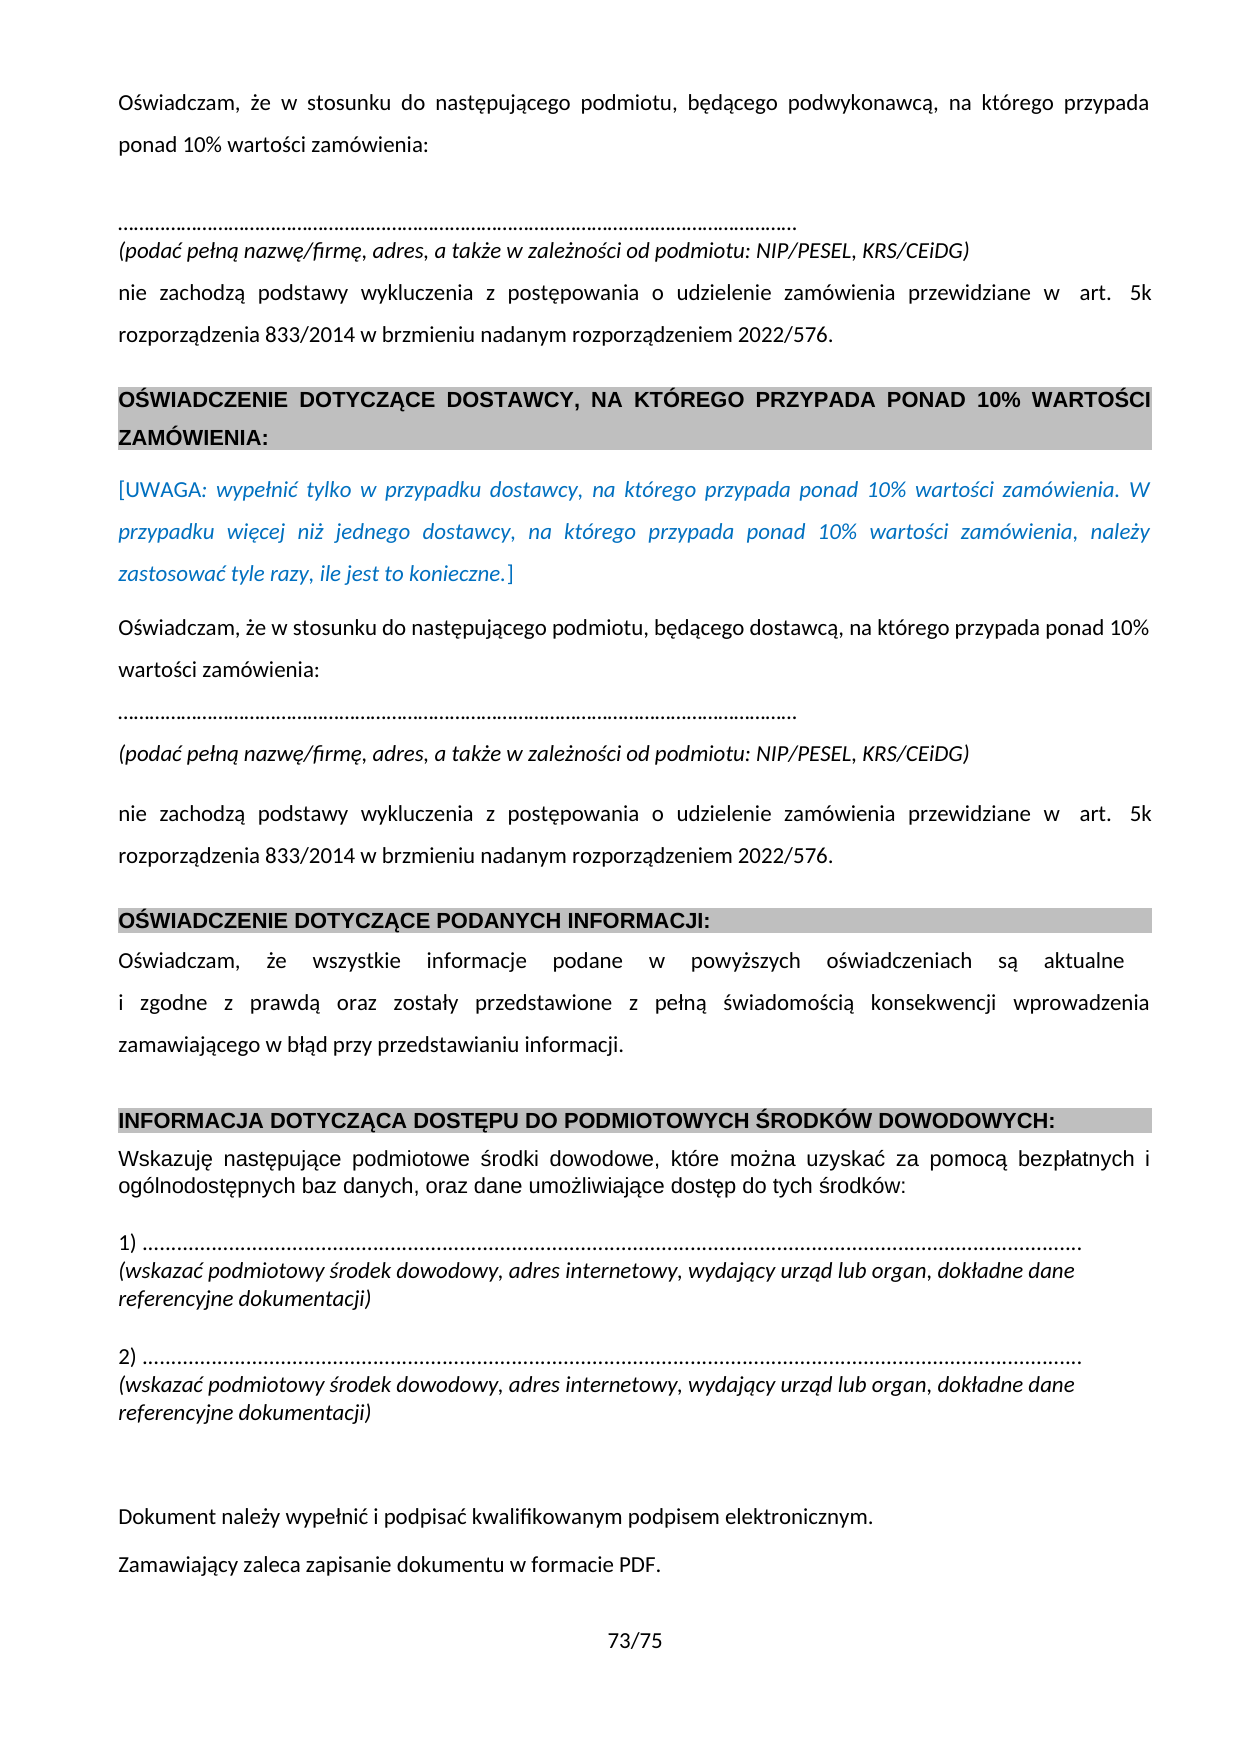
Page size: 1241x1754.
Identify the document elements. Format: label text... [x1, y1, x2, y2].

text nie zachodzą podstawy wykluczenia z postępowania o udzielenie zamówienia przewidziane w art. 5k rozporządzenia 833/2014 w brzmieniu nadanym rozporządzeniem 2022/576. [118, 799, 1152, 869]
text 1) ................................................................................................................................................................... [118, 1228, 1152, 1256]
text (wskazać podmiotowy środek dowodowy, adres internetowy, wydający urząd lub organ, dokładne dane referencyjne dokumentacji) [118, 1370, 1152, 1426]
text (podać pełną nazwę/firmę, adres, a także w zależności od podmiotu: NIP/PESEL, KRS/CEiDG) [118, 739, 1152, 767]
text nie zachodzą podstawy wykluczenia z postępowania o udzielenie zamówienia przewidziane w art. 5k rozporządzenia 833/2014 w brzmieniu nadanym rozporządzeniem 2022/576. [118, 278, 1152, 348]
text ………………………………………………………………………………………………………………… [118, 208, 1152, 236]
text Zamawiający zaleca zapisanie dokumentu w formacie PDF. [118, 1550, 1152, 1578]
text [UWAGA: wypełnić tylko w przypadku dostawcy, na którego przypada ponad 10% wartości zamówienia. W przypadku więcej niż jednego dostawcy, na którego przypada ponad 10% wartości zamówienia, należy zastosować tyle razy, ile jest to konieczne.] [118, 475, 1152, 587]
text OŚWIADCZENIE DOTYCZĄCE PODANYCH INFORMACJI: [118, 908, 1152, 933]
text INFORMACJA DOTYCZĄCA DOSTĘPU DO PODMIOTOWYCH ŚRODKÓW DOWODOWYCH: [118, 1108, 1152, 1133]
text ………………………………………………………………………………………………………………… [118, 697, 1152, 725]
text Oświadczam, że wszystkie informacje podane w powyższych oświadczeniach są aktualne i zgodne z prawdą oraz zostały przedstawione z pełną świadomością konsekwencji wprowadzenia zamawiającego w błąd przy przedstawianiu informacji. [118, 946, 1152, 1058]
text 2) ................................................................................................................................................................... [118, 1342, 1152, 1370]
text OŚWIADCZENIE DOTYCZĄCE DOSTAWCY, NA KTÓREGO PRZYPADA PONAD 10% WARTOŚCI ZAMÓWIENIA: [118, 387, 1152, 450]
text Wskazuję następujące podmiotowe środki dowodowe, które można uzyskać za pomocą bezpłatnych i ogólnodostępnych baz danych, oraz dane umożliwiające dostęp do tych środków: [118, 1146, 1152, 1199]
text Oświadczam, że w stosunku do następującego podmiotu, będącego podwykonawcą, na którego przypada ponad 10% wartości zamówienia: [118, 88, 1152, 158]
text (wskazać podmiotowy środek dowodowy, adres internetowy, wydający urząd lub organ, dokładne dane referencyjne dokumentacji) [118, 1256, 1152, 1312]
text Dokument należy wypełnić i podpisać kwalifikowanym podpisem elektronicznym. [118, 1502, 1152, 1531]
text Oświadczam, że w stosunku do następującego podmiotu, będącego dostawcą, na którego przypada ponad 10% wartości zamówienia: [118, 613, 1152, 683]
text (podać pełną nazwę/firmę, adres, a także w zależności od podmiotu: NIP/PESEL, KRS/CEiDG) [118, 236, 1152, 264]
